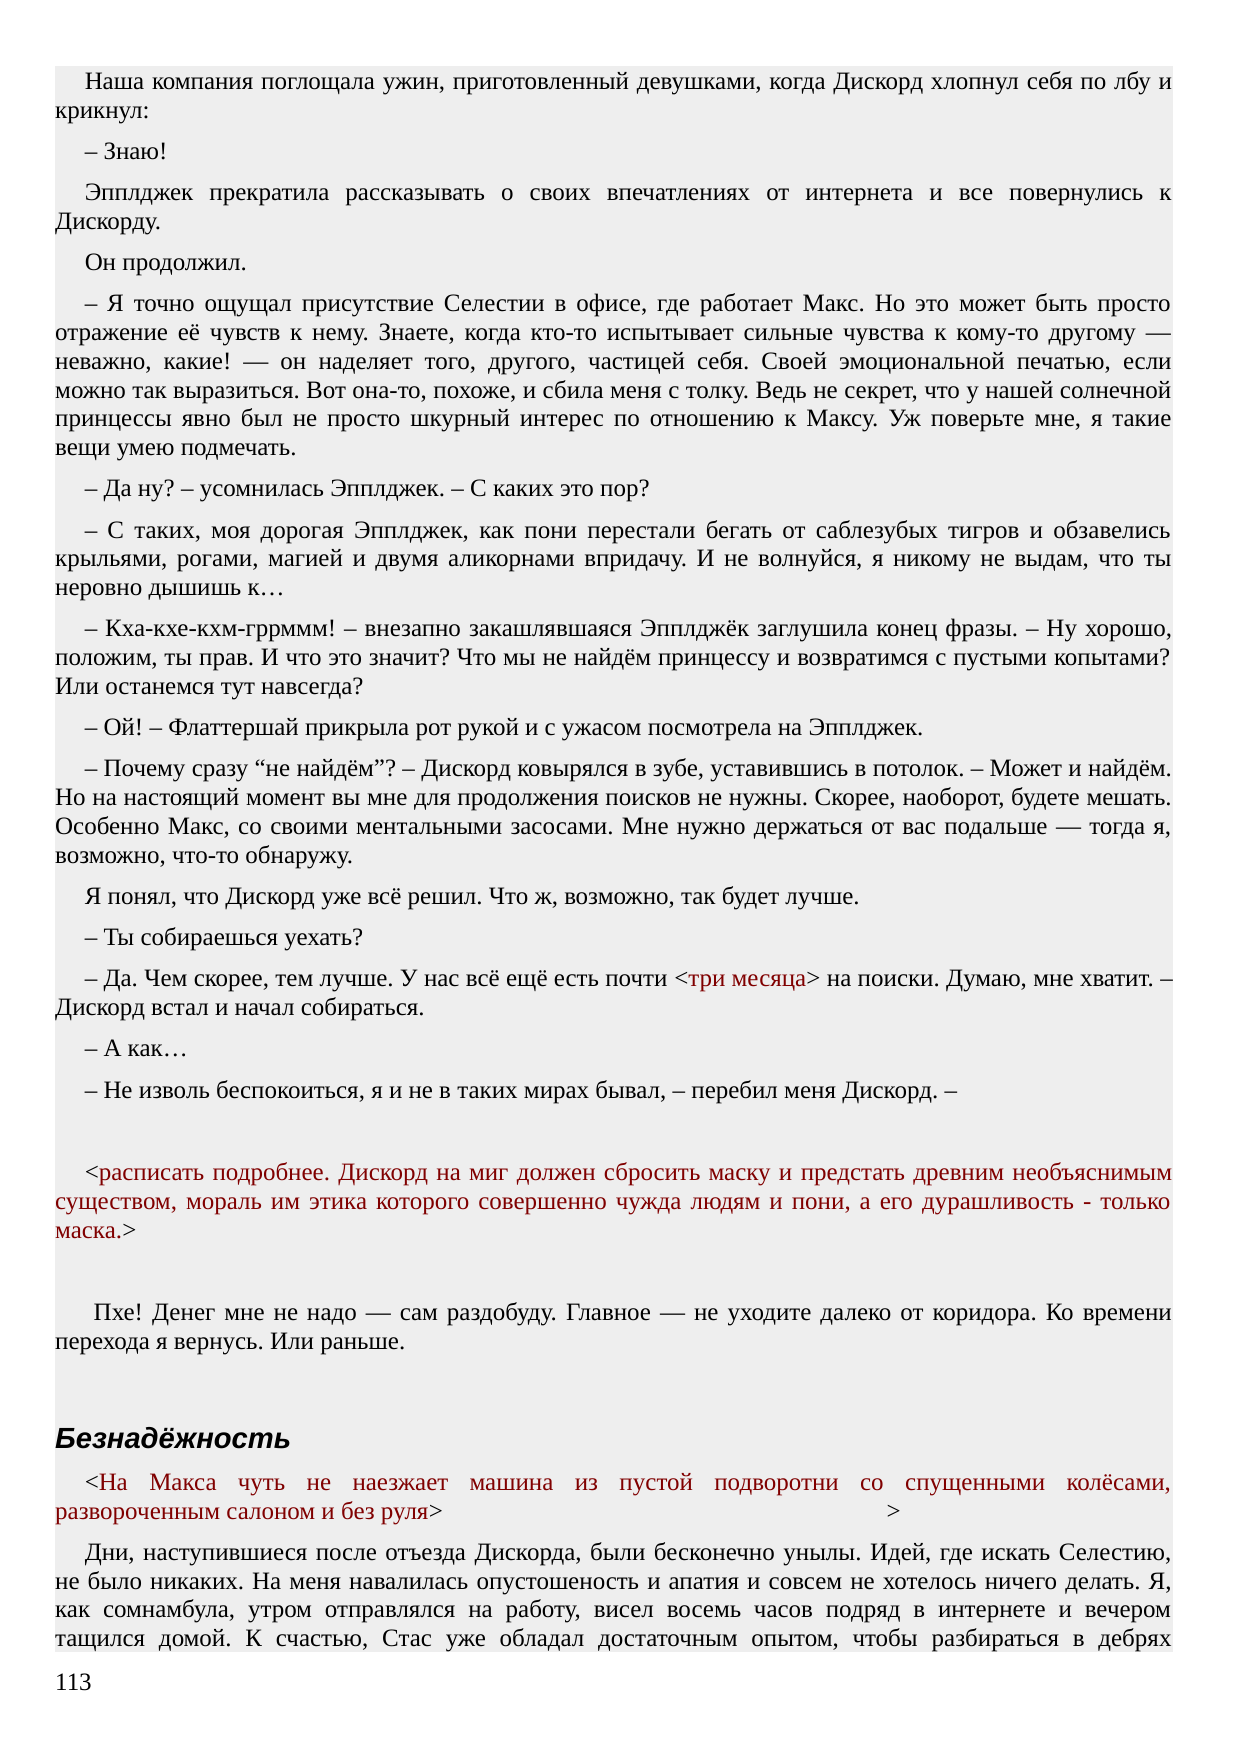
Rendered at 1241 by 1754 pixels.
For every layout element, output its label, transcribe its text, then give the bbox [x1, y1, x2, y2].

text Пхе! Денег мне не надо — сам раздобуду. Главное — не уходите далеко от коридора. Ко времени перехода я вернусь. Или раньше. [55, 1297, 1173, 1355]
text <На Макса чуть не наезжает машина из пустой подворотни со спущенными колёсами, развороченным салоном и без руля> > [55, 1467, 1173, 1524]
text Наша компания поглощала ужин, приготовленный девушками, когда Дискорд хлопнул себя по лбу и крикнул: [55, 66, 1173, 123]
text – Да. Чем скорее, тем лучше. У нас всё ещё есть почти <три месяца> на поиски. Думаю, мне хватит. – Дискорд встал и начал собираться. [55, 963, 1173, 1021]
text Дни, наступившиеся после отъезда Дискорда, были бесконечно унылы. Идей, где искать Селестию, не было никаких. На меня навалилась опустошеность и апатия и совсем не хотелось ничего делать. Я, как сомнамбула, утром отправлялся на работу, висел восемь часов подряд в интернете и вечером тащился домой. К счастью, Стас уже обладал достаточным опытом, чтобы разбираться в дебрях [55, 1537, 1173, 1652]
text Эпплджек прекратила рассказывать о своих впечатлениях от интернета и все повернулись к Дискорду. [55, 177, 1173, 235]
text – Почему сразу “не найдём”? – Дискорд ковырялся в зубе, уставившись в потолок. – Может и найдём. Но на настоящий момент вы мне для продолжения поисков не нужны. Скорее, наоборот, будете мешать. Особенно Макс, со своими ментальными засосами. Мне нужно держаться от вас подальше — тогда я, возможно, что-то обнаружу. [55, 753, 1173, 868]
text – Не изволь беспокоиться, я и не в таких мирах бывал, – перебил меня Дискорд. – [55, 1075, 1173, 1103]
text Он продолжил. [55, 247, 1173, 276]
subtitle Безнадёжность [55, 1421, 1173, 1454]
text Я понял, что Дискорд уже всё решил. Что ж, возможно, так будет лучше. [55, 881, 1173, 910]
text – Ой! – Флаттершай прикрыла рот рукой и с ужасом посмотрела на Эпплджек. [55, 712, 1173, 741]
text – А как… [55, 1033, 1173, 1062]
text – Я точно ощущал присутствие Селестии в офисе, где работает Макс. Но это может быть просто отражение её чувств к нему. Знаете, когда кто-то испытывает сильные чувства к кому-то другому — неважно, какие! — он наделяет того, другого, частицей себя. Своей эмоциональной печатью, если можно так выразиться. Вот она-то, похоже, и сбила меня с толку. Ведь не секрет, что у нашей солнечной принцессы явно был не просто шкурный интерес по отношению к Максу. Уж поверьте мне, я такие вещи умею подмечать. [55, 288, 1173, 461]
text – Знаю! [55, 136, 1173, 165]
text <расписать подробнее. Дискорд на миг должен сбросить маску и предстать древним необъяснимым существом, мораль им этика которого совершенно чужда людям и пони, а его дурашливость - только маска.> [55, 1157, 1173, 1243]
text – Да ну? – усомнилась Эпплджек. – С каких это пор? [55, 473, 1173, 502]
text – С таких, моя дорогая Эпплджек, как пони перестали бегать от саблезубых тигров и обзавелись крыльями, рогами, магией и двумя аликорнами впридачу. И не волнуйся, я никому не выдам, что ты неровно дышишь к… [55, 515, 1173, 601]
text – Кха-кхе-кхм-гррммм! – внезапно закашлявшаяся Эпплджёк заглушила конец фразы. – Ну хорошо, положим, ты прав. И что это значит? Что мы не найдём принцессу и возвратимся с пустыми копытами? Или останемся тут навсегда? [55, 613, 1173, 700]
text – Ты собираешься уехать? [55, 922, 1173, 951]
